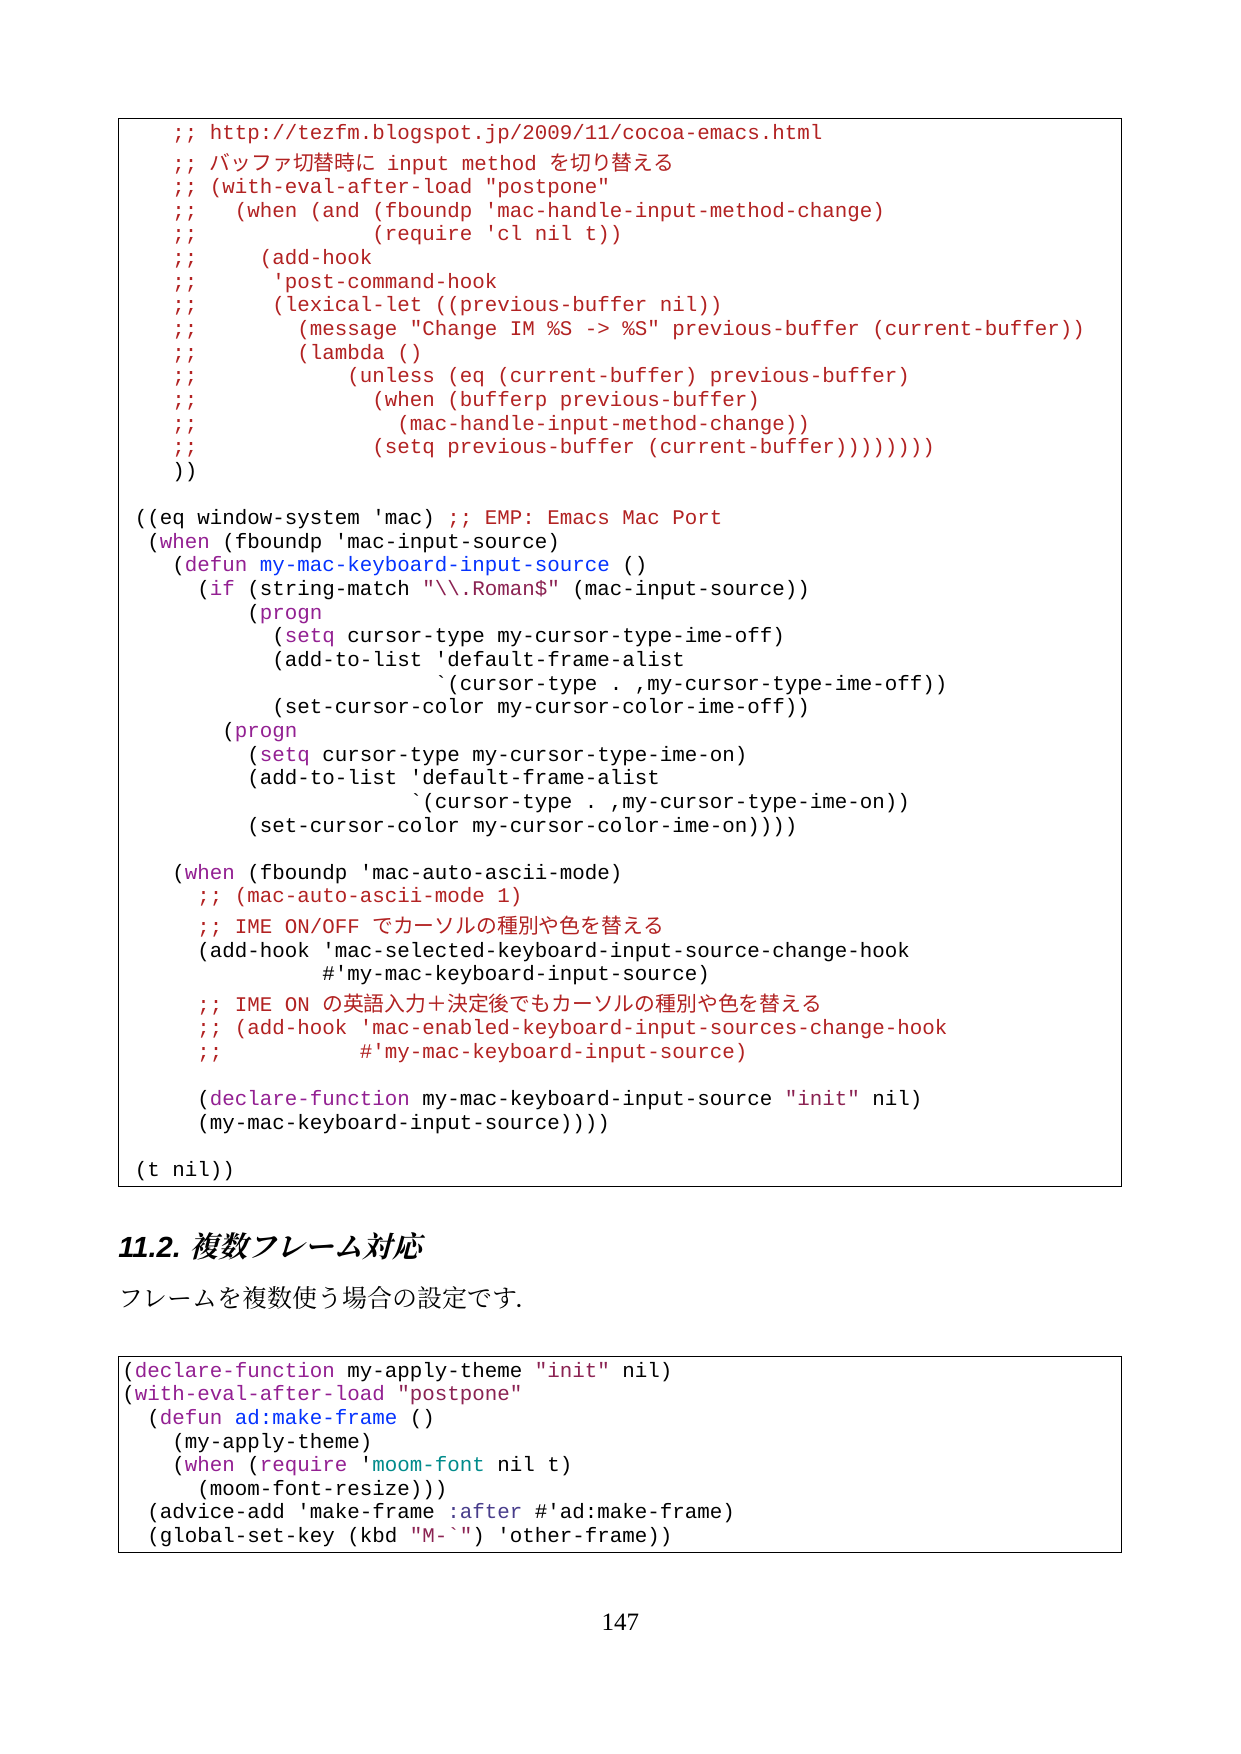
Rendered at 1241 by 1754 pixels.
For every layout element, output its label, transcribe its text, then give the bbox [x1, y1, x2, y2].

text ;; (message "Change IM %S -> %S" previous-buffer (current-buffer)) [119, 314, 1121, 338]
text ;; (setq previous-buffer (current-buffer)))))))) [119, 432, 1121, 456]
text (moom-font-resize))) [119, 1474, 1121, 1498]
text (add-to-list 'default-frame-alist [119, 645, 1121, 669]
text ;; 'post-command-hook [119, 267, 1121, 290]
text ;; #'my-mac-keyboard-input-source) [119, 1037, 1121, 1061]
text ;; IME ON の英語入力＋決定後でもカーソルの種別や色を替える [119, 983, 1121, 1013]
text ;; (with-eval-after-load "postpone" [119, 172, 1121, 196]
text ;; (add-hook 'mac-enabled-keyboard-input-sources-change-hook [119, 1013, 1121, 1037]
text (progn [119, 598, 1121, 621]
text (t nil)) [119, 1155, 1121, 1186]
text (defun ad:make-frame () [119, 1403, 1121, 1427]
text )) [119, 456, 1121, 479]
text ;; バッファ切替時に input method を切り替える [119, 142, 1121, 172]
text (declare-function my-apply-theme "init" nil) [119, 1357, 1121, 1379]
text ;; (require 'cl nil t)) [119, 219, 1121, 243]
text `(cursor-type . ,my-cursor-type-ime-off)) [119, 669, 1121, 692]
text #'my-mac-keyboard-input-source) [119, 959, 1121, 983]
text (set-cursor-color my-cursor-color-ime-on)))) [119, 811, 1121, 834]
text ;; (when (and (fboundp 'mac-handle-input-method-change) [119, 196, 1121, 219]
text ;; http://tezfm.blogspot.jp/2009/11/cocoa-emacs.html [119, 119, 1121, 142]
text `(cursor-type . ,my-cursor-type-ime-on)) [119, 787, 1121, 811]
text (declare-function my-mac-keyboard-input-source "init" nil) [119, 1084, 1121, 1108]
text ;; (mac-handle-input-method-change)) [119, 409, 1121, 432]
text ;; (unless (eq (current-buffer) previous-buffer) [119, 361, 1121, 385]
text ;; (mac-auto-ascii-mode 1) [119, 882, 1121, 905]
text ;; (lambda () [119, 338, 1121, 361]
subtitle 複数フレーム対応 [118, 1224, 1122, 1266]
text (defun my-mac-keyboard-input-source () [119, 551, 1121, 574]
text ;; IME ON/OFF でカーソルの種別や色を替える [119, 905, 1121, 936]
text (with-eval-after-load "postpone" [119, 1379, 1121, 1403]
text (my-apply-theme) [119, 1427, 1121, 1450]
text ;; (lexical-let ((previous-buffer nil)) [119, 290, 1121, 314]
text (when (fboundp 'mac-auto-ascii-mode) [119, 858, 1121, 882]
text (if (string-match "\\.Roman$" (mac-input-source)) [119, 574, 1121, 598]
text (my-mac-keyboard-input-source)))) [119, 1108, 1121, 1132]
text (add-to-list 'default-frame-alist [119, 763, 1121, 787]
text (advice-add 'make-frame :after #'ad:make-frame) [119, 1498, 1121, 1521]
text (setq cursor-type my-cursor-type-ime-on) [119, 740, 1121, 763]
text (set-cursor-color my-cursor-color-ime-off)) [119, 692, 1121, 716]
text ;; (when (bufferp previous-buffer) [119, 385, 1121, 409]
text (setq cursor-type my-cursor-type-ime-off) [119, 621, 1121, 645]
text (progn [119, 716, 1121, 740]
text フレームを複数使う場合の設定です． [118, 1278, 1122, 1343]
text (add-hook 'mac-selected-keyboard-input-source-change-hook [119, 936, 1121, 959]
text (global-set-key (kbd "M-`") 'other-frame)) [119, 1521, 1121, 1552]
text ;; (add-hook [119, 243, 1121, 267]
text (when (fboundp 'mac-input-source) [119, 527, 1121, 551]
text (when (require 'moom-font nil t) [119, 1450, 1121, 1474]
text ((eq window-system 'mac) ;; EMP: Emacs Mac Port [119, 503, 1121, 527]
